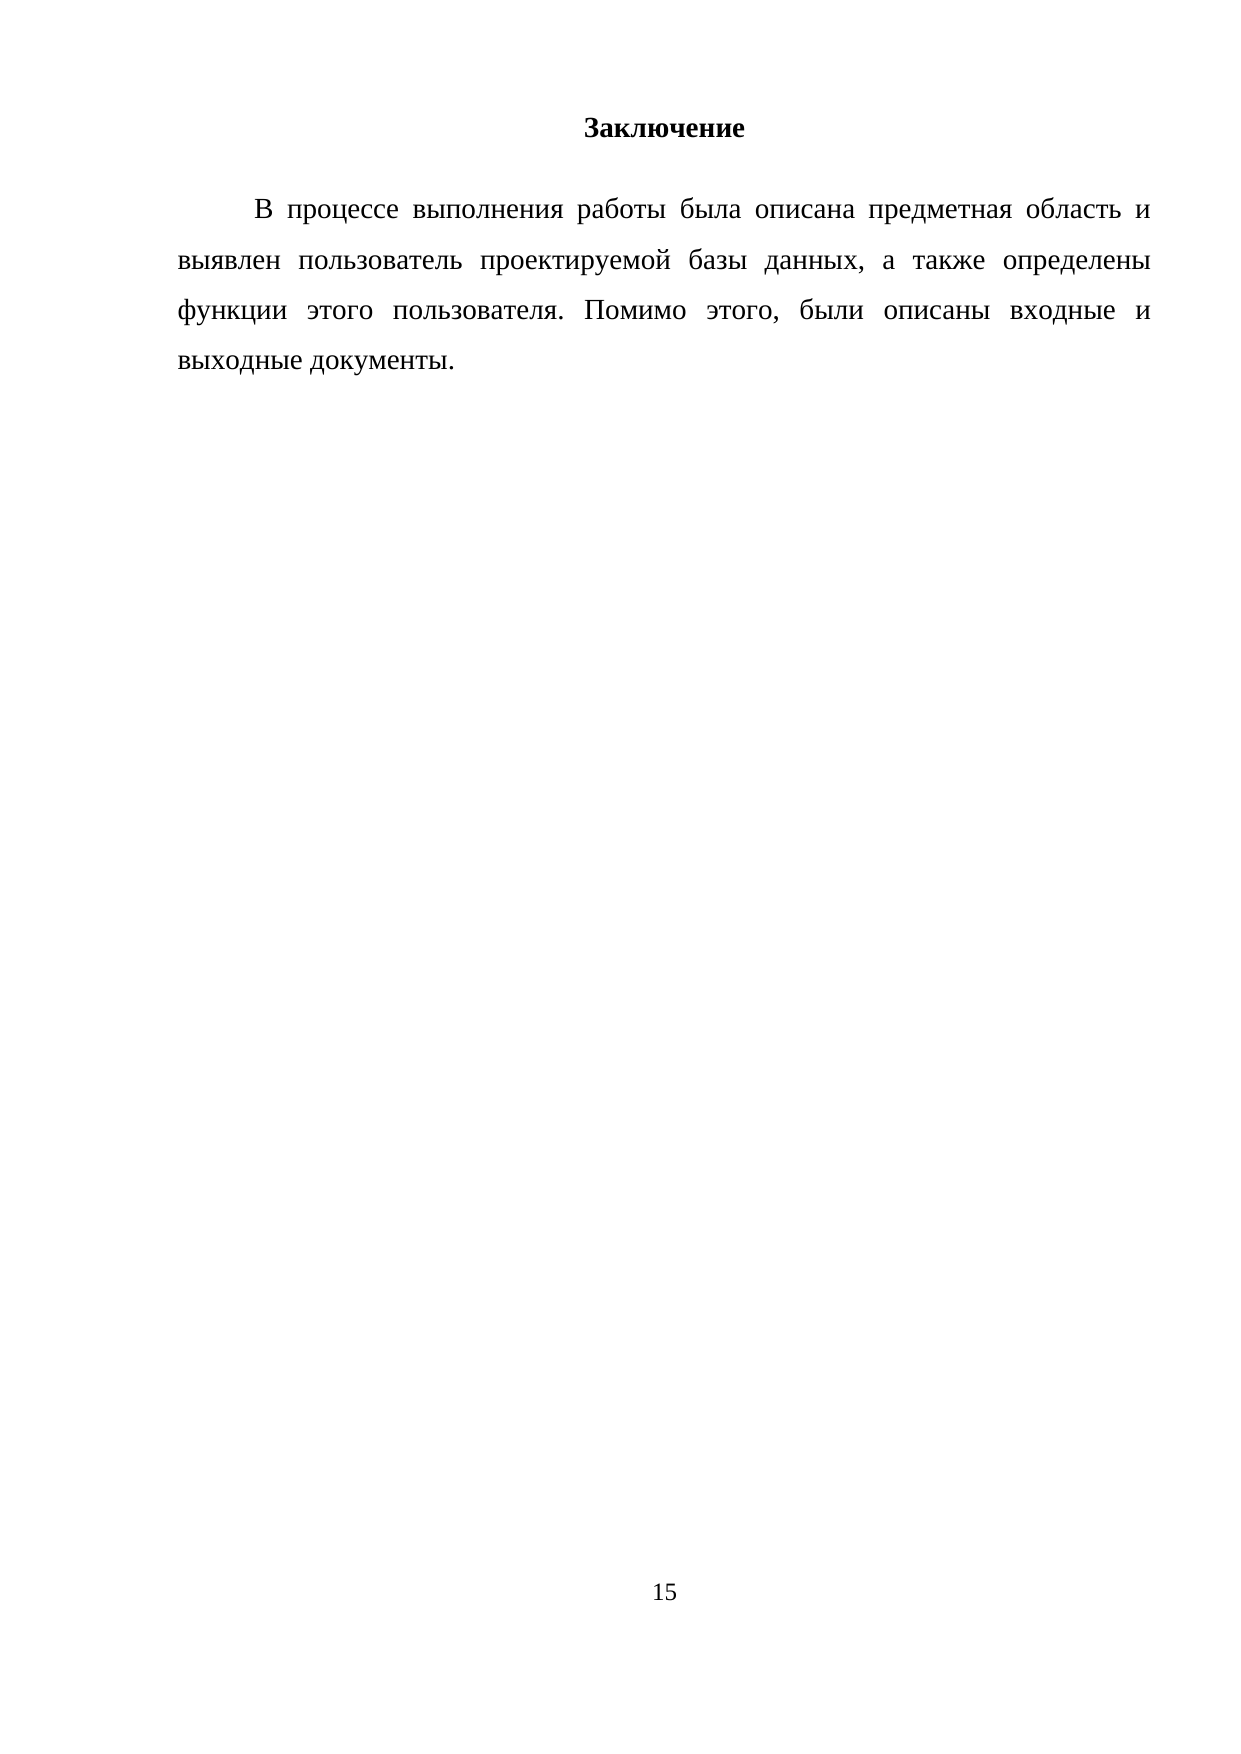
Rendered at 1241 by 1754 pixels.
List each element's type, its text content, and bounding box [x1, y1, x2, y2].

subtitle Заключение [177, 111, 1152, 144]
text В процессе выполнения работы была описана предметная область и выявлен пользователь проектируемой базы данных, а также определены функции этого пользователя. Помимо этого, были описаны входные и выходные документы. [177, 191, 1152, 376]
